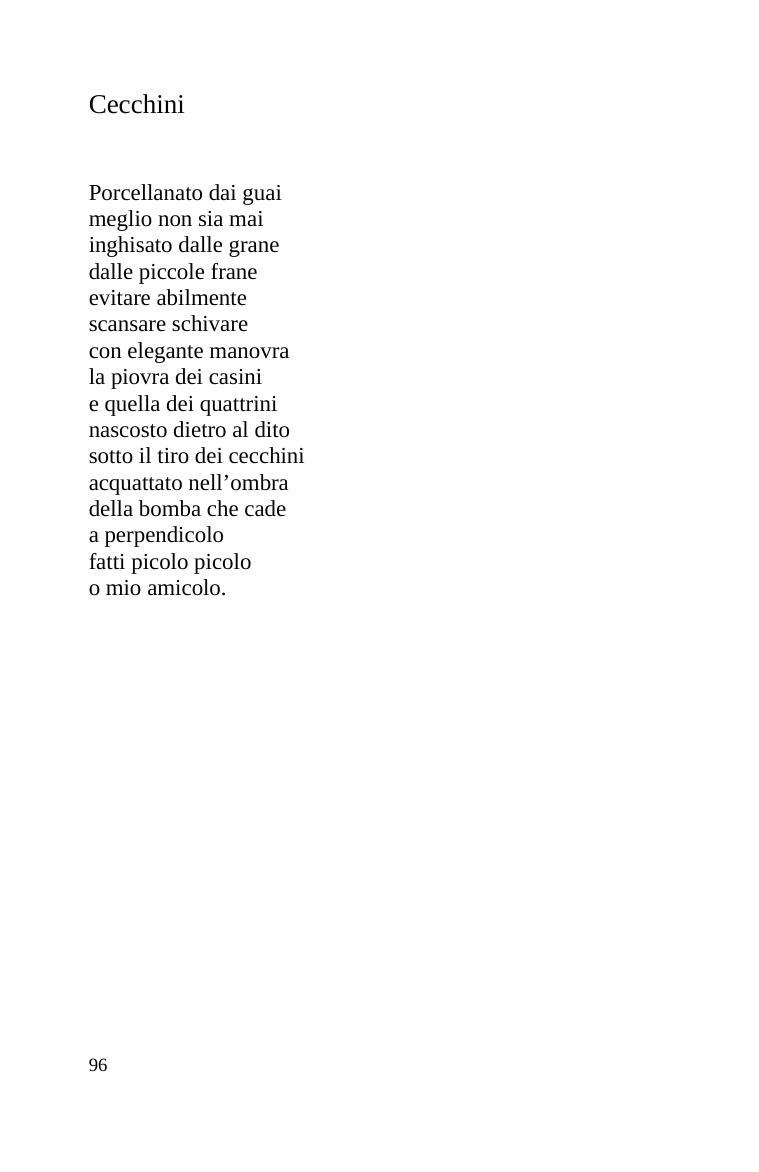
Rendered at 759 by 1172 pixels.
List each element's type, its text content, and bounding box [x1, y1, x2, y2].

text Porcellanato dai guai meglio non sia mai inghisato dalle grane dalle piccole frane evitare abilmente scansare schivare con elegante manovra la piovra dei casini e quella dei quattrini nascosto dietro al dito sotto il tiro dei cecchini acquattato nell’ombra della bomba che cade a perpendicolo fatti picolo picolo o mio amicolo. [88, 179, 670, 653]
text Cecchini [88, 88, 670, 120]
